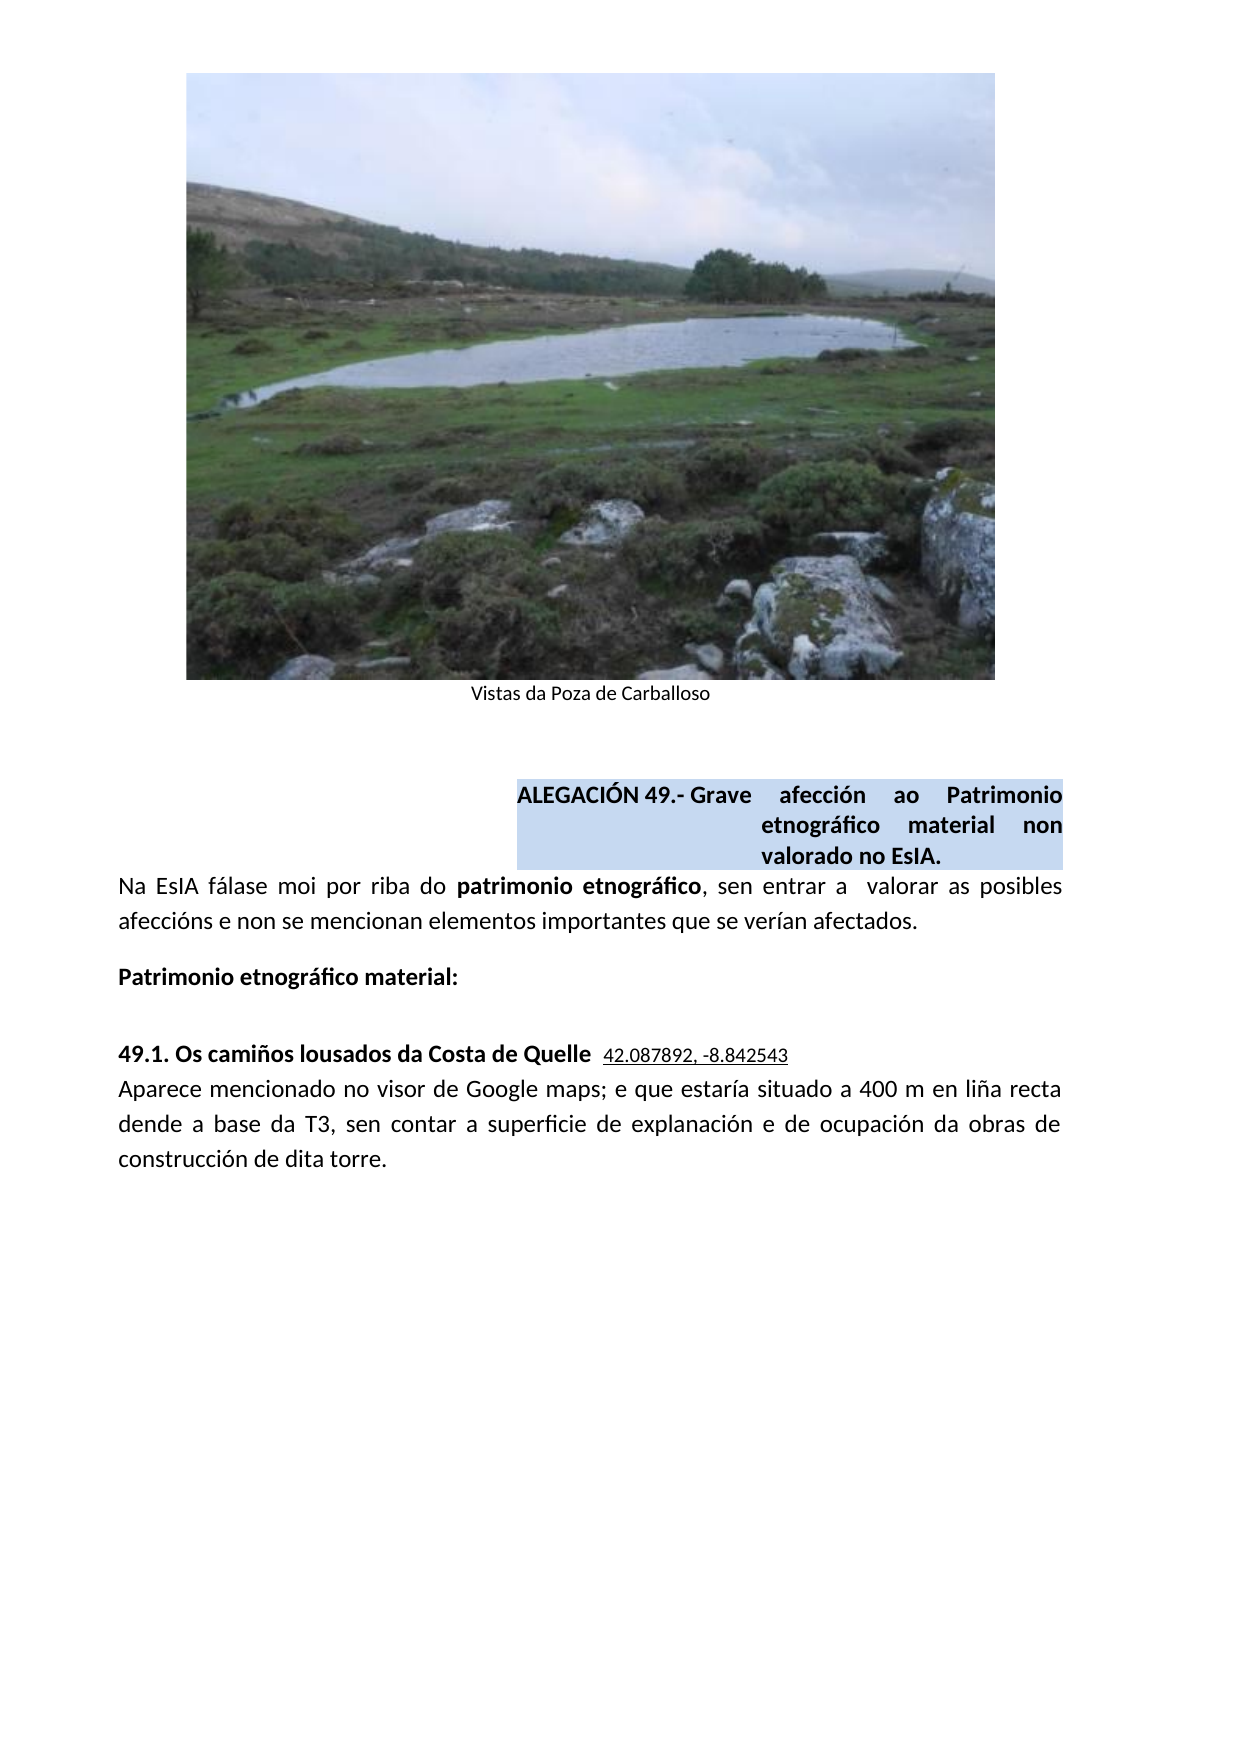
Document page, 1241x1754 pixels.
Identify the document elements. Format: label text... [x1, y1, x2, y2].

text Vistas da Poza de Carballoso [118, 680, 1063, 705]
subtitle 49.1. Os camiños lousados da Costa de Quelle 42.087892, -8.842543 [118, 1038, 1063, 1068]
text Patrimonio etnográfico material: [118, 961, 1063, 992]
text Na EsIA fálase moi por riba do patrimonio etnográfico, sen entrar a valorar as posibles afeccións e non se mencionan elementos importantes que se verían afectados. [118, 870, 1063, 936]
text Aparece mencionado no visor de Google maps; e que estaría situado a 400 m en liña recta dende a base da T3, sen contar a superficie de explanación e de ocupación da obras de construcción de dita torre. [118, 1073, 1063, 1173]
list Grave afección ao Patrimonio etnográfico material non valorado no EsIA. [517, 779, 1063, 870]
